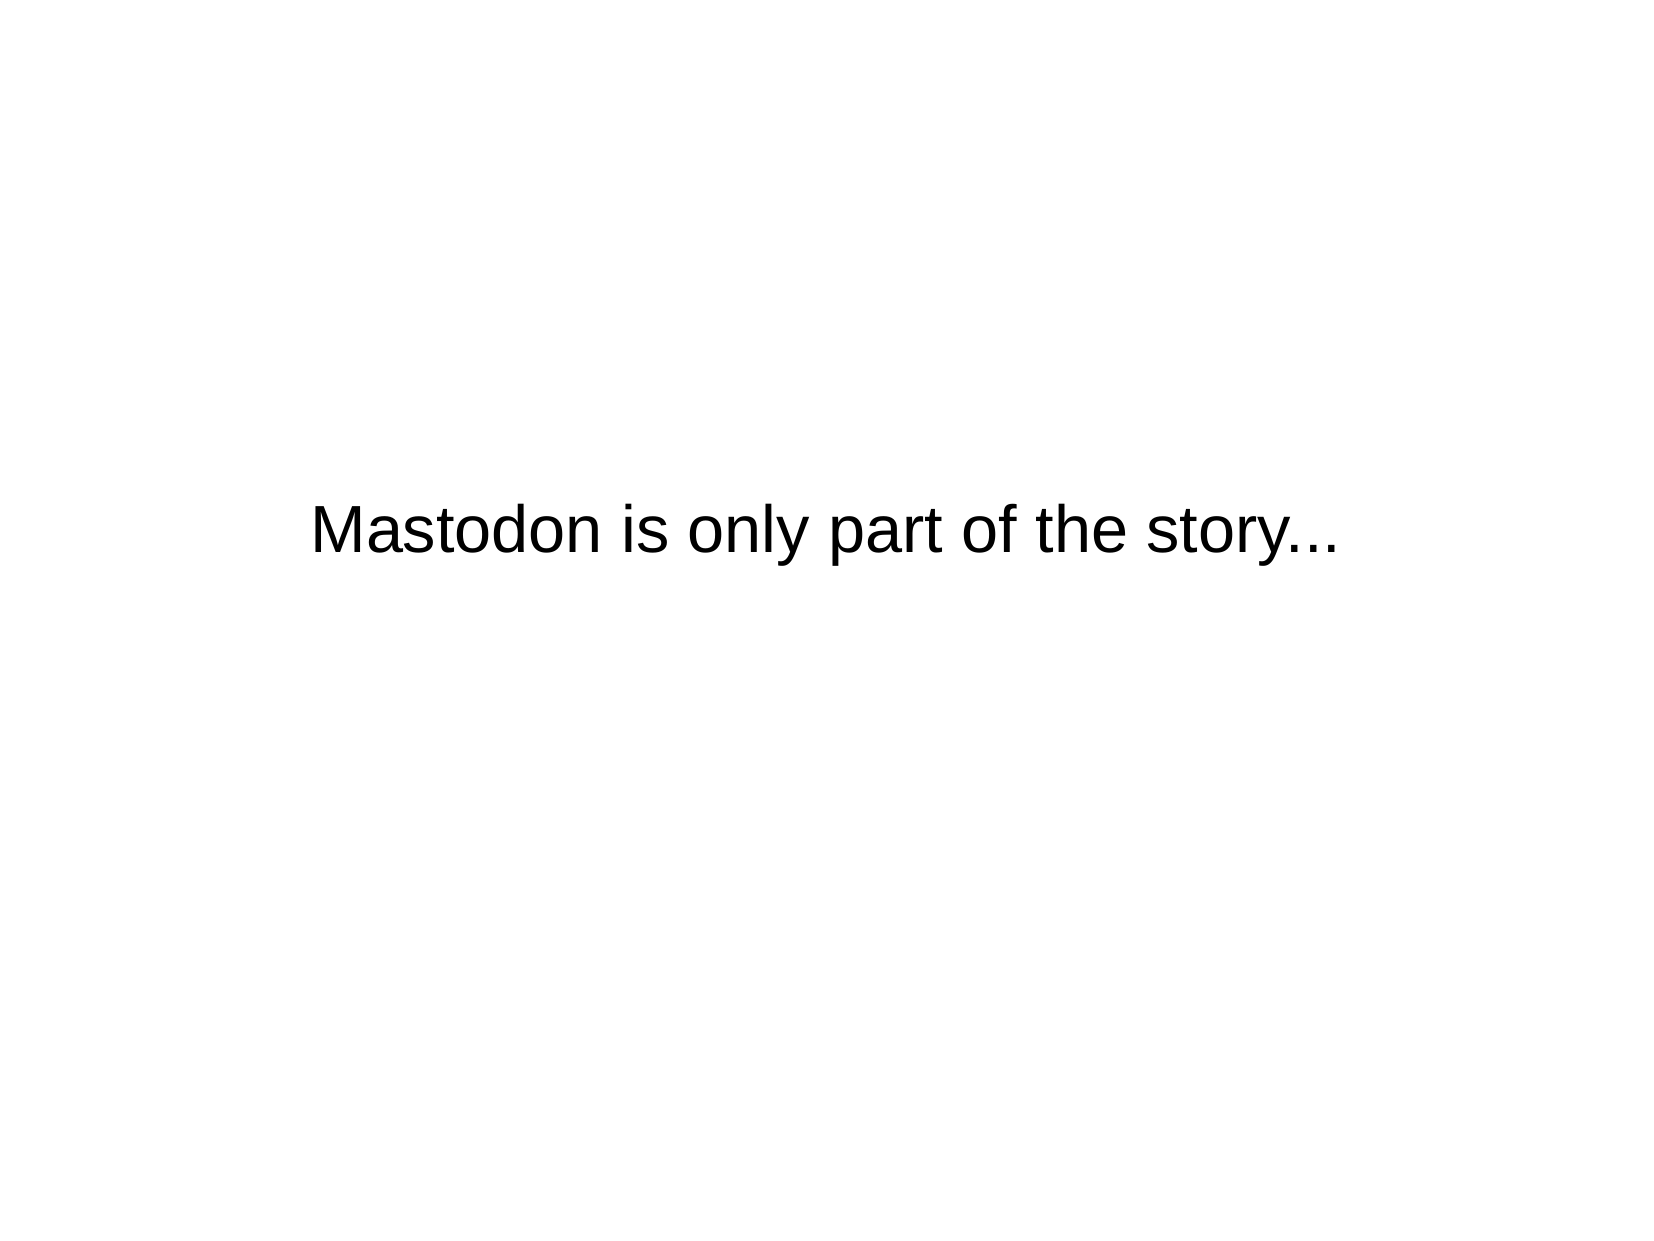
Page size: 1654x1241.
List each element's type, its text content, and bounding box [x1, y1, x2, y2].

subtitle Mastodon is only part of the story... [82, 49, 1571, 1010]
